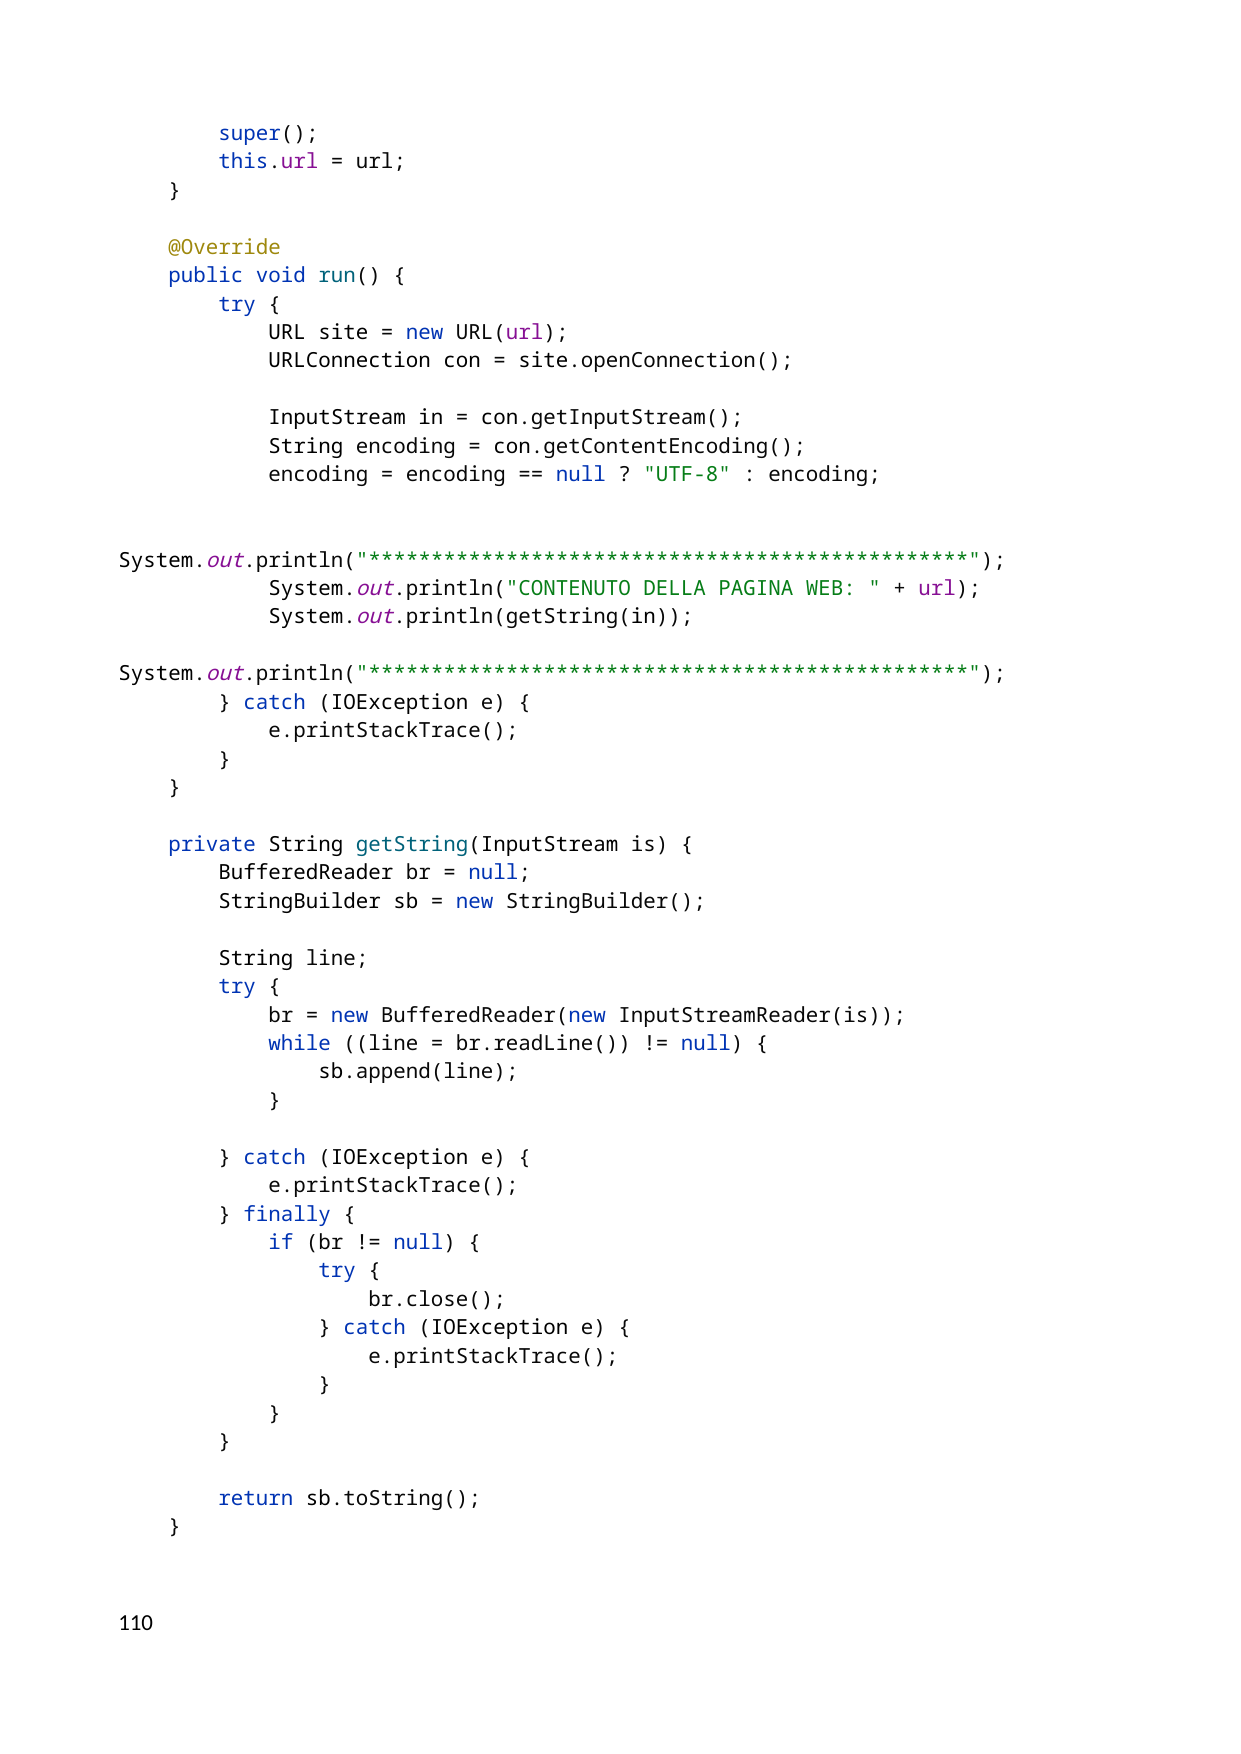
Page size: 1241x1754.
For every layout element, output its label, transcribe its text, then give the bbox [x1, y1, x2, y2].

text super(); this.url = url; } @Override public void run() { try { URL site = new URL(url); URLConnection con = site.openConnection(); InputStream in = con.getInputStream(); String encoding = con.getContentEncoding(); encoding = encoding == null ? "UTF-8" : encoding; System.out.println("************************************************"); System.out.println("CONTENUTO DELLA PAGINA WEB: " + url); System.out.println(getString(in)); System.out.println("************************************************"); } catch (IOException e) { e.printStackTrace(); } } private String getString(InputStream is) { BufferedReader br = null; StringBuilder sb = new StringBuilder(); String line; try { br = new BufferedReader(new InputStreamReader(is)); while ((line = br.readLine()) != null) { sb.append(line); } } catch (IOException e) { e.printStackTrace(); } finally { if (br != null) { try { br.close(); } catch (IOException e) { e.printStackTrace(); } } } return sb.toString(); } [118, 118, 1122, 1568]
